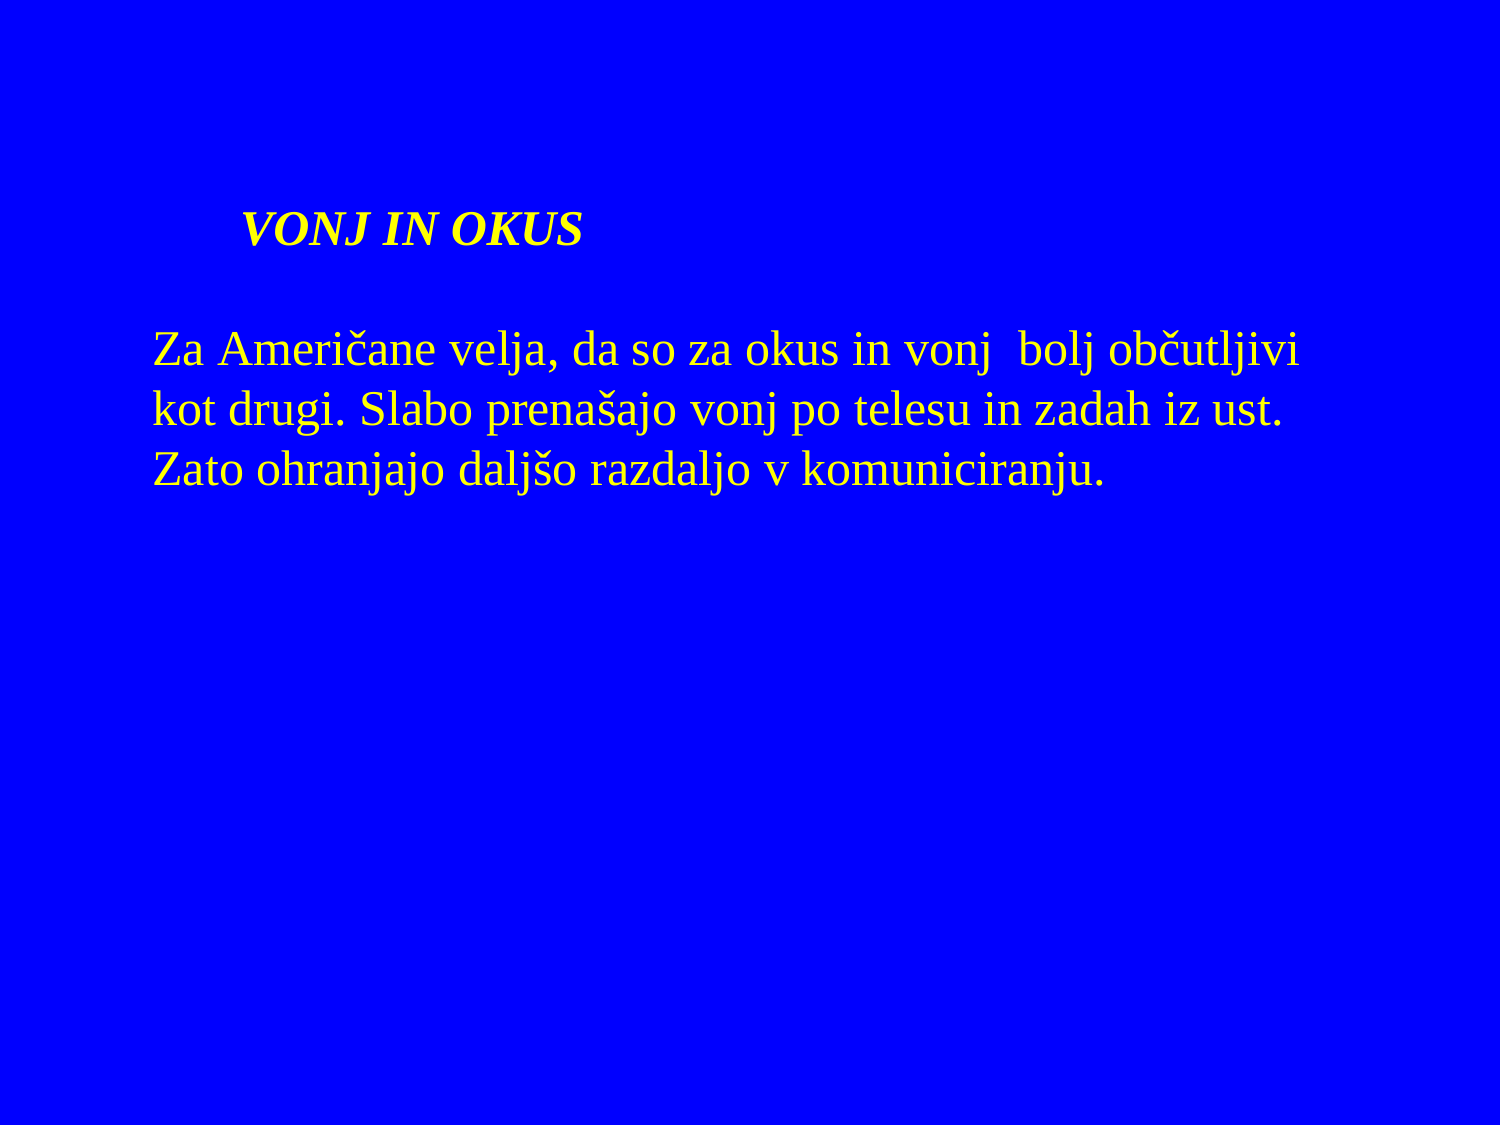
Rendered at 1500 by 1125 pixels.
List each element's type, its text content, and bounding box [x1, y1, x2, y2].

title VONJ IN OKUS Za Američane velja, da so za okus in vonj bolj občutljivi kot drugi. Slabo prenašajo vonj po telesu in zadah iz ust. Zato ohranjajo daljšo razdaljo v komuniciranju. [137, 99, 1388, 651]
